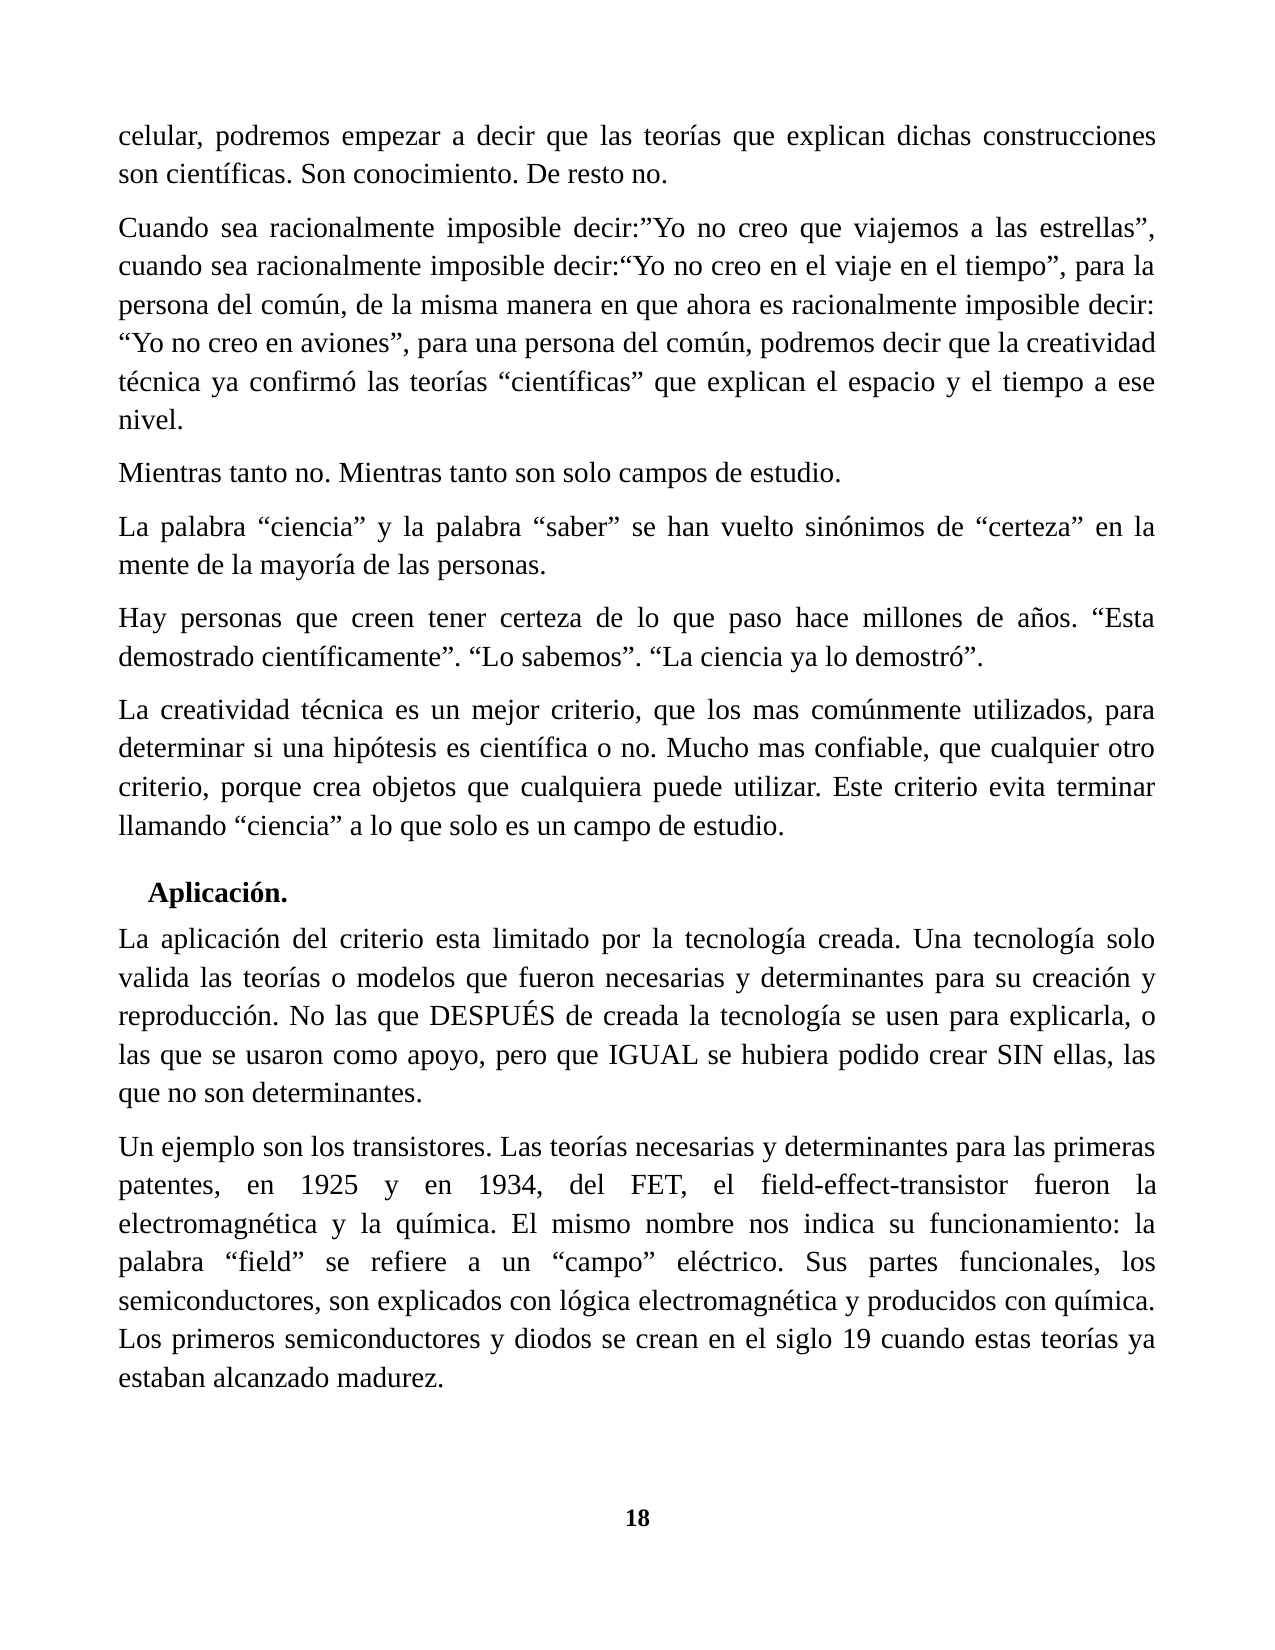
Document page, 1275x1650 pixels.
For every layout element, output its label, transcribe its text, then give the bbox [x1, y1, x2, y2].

text La creatividad técnica es un mejor criterio, que los mas comúnmente utilizados, para determinar si una hipótesis es científica o no. Mucho mas confiable, que cualquier otro criterio, porque crea objetos que cualquiera puede utilizar. Este criterio evita terminar llamando “ciencia” a lo que solo es un campo de estudio. [118, 692, 1157, 841]
subtitle Aplicación. [148, 875, 1157, 909]
text Mientras tanto no. Mientras tanto son solo campos de estudio. [118, 456, 1157, 489]
text Hay personas que creen tener certeza de lo que paso hace millones de años. “Esta demostrado científicamente”. “Lo sabemos”. “La ciencia ya lo demostró”. [118, 600, 1157, 672]
text La aplicación del criterio esta limitado por la tecnología creada. Una tecnología solo valida las teorías o modelos que fueron necesarias y determinantes para su creación y reproducción. No las que DESPUÉS de creada la tecnología se usen para explicarla, o las que se usaron como apoyo, pero que IGUAL se hubiera podido crear SIN ellas, las que no son determinantes. [118, 921, 1157, 1109]
text Cuando sea racionalmente imposible decir:”Yo no creo que viajemos a las estrellas”, cuando sea racionalmente imposible decir:“Yo no creo en el viaje en el tiempo”, para la persona del común, de la misma manera en que ahora es racionalmente imposible decir: “Yo no creo en aviones”, para una persona del común, podremos decir que la creatividad técnica ya confirmó las teorías “científicas” que explican el espacio y el tiempo a ese nivel. [118, 210, 1157, 436]
text Un ejemplo son los transistores. Las teorías necesarias y determinantes para las primeras patentes, en 1925 y en 1934, del FET, el field-effect-transistor fueron la electromagnética y la química. El mismo nombre nos indica su funcionamiento: la palabra “field” se refiere a un “campo” eléctrico. Sus partes funcionales, los semiconductores, son explicados con lógica electromagnética y producidos con química. Los primeros semiconductores y diodos se crean en el siglo 19 cuando estas teorías ya estaban alcanzado madurez. [118, 1129, 1157, 1393]
text La palabra “ciencia” y la palabra “saber” se han vuelto sinónimos de “certeza” en la mente de la mayoría de las personas. [118, 509, 1157, 581]
text celular, podremos empezar a decir que las teorías que explican dichas construcciones son científicas. Son conocimiento. De resto no. [118, 118, 1157, 190]
